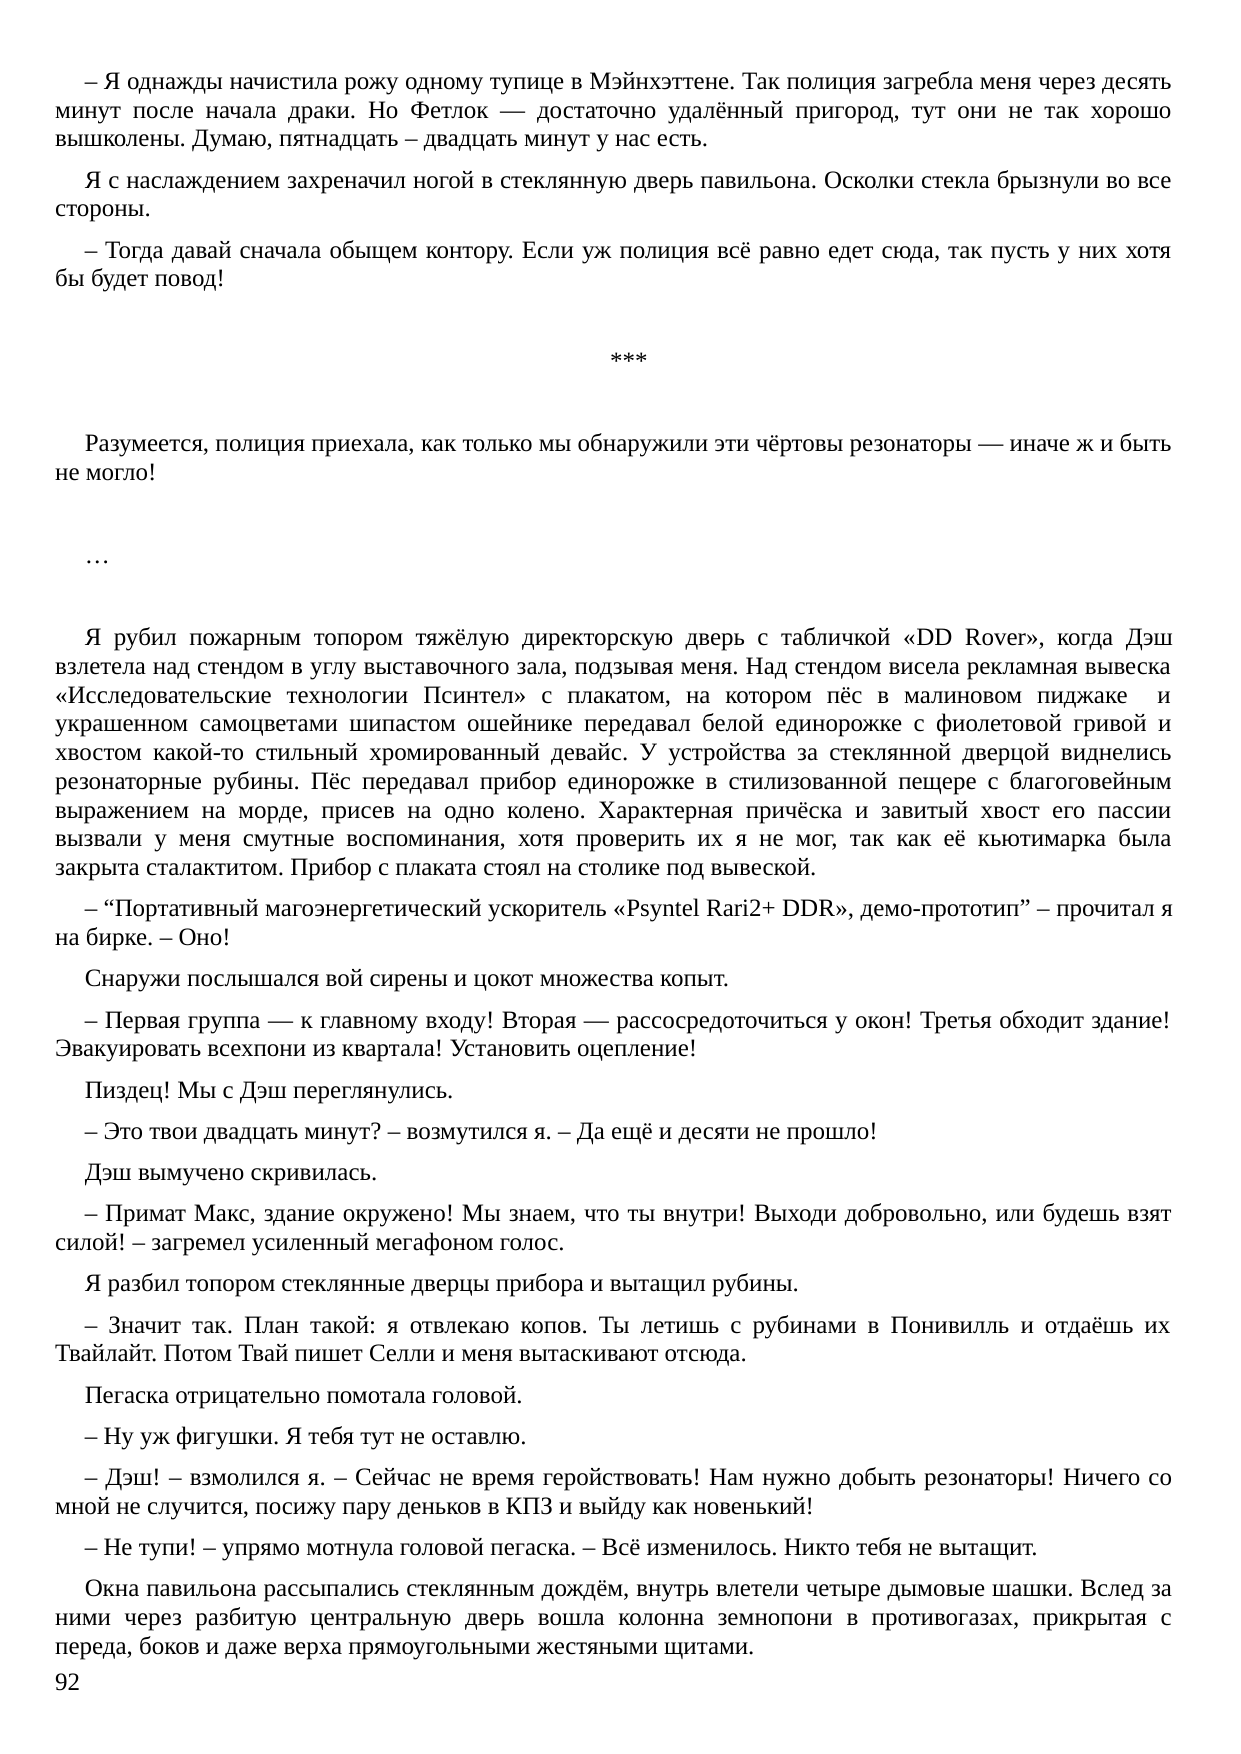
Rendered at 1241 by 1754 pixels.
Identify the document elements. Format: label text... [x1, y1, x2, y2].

text – Ну уж фигушки. Я тебя тут не оставлю. [55, 1421, 1173, 1450]
text Снаружи послышался вой сирены и цокот множества копыт. [55, 963, 1173, 992]
text … [55, 540, 1173, 568]
text Разумеется, полиция приехала, как только мы обнаружили эти чёртовы резонаторы — иначе ж и быть не могло! [55, 428, 1173, 486]
text – Значит так. План такой: я отвлекаю копов. Ты летишь с рубинами в Понивилль и отдаёшь их Твайлайт. Потом Твай пишет Селли и меня вытаскивают отсюда. [55, 1310, 1173, 1367]
text Я разбил топором стеклянные дверцы прибора и вытащил рубины. [55, 1268, 1173, 1297]
text Пегаска отрицательно помотала головой. [55, 1380, 1173, 1408]
text – “Портативный магоэнергетический ускоритель «Psyntel Rari2+ DDR», демо-прототип” – прочитал я на бирке. – Оно! [55, 893, 1173, 951]
text Пиздец! Мы с Дэш переглянулись. [55, 1075, 1173, 1103]
text *** [55, 346, 1173, 375]
text – Первая группа — к главному входу! Вторая — рассосредоточиться у окон! Третья обходит здание! Эвакуировать всехпони из квартала! Установить оцепление! [55, 1005, 1173, 1062]
text Я с наслаждением захреначил ногой в стеклянную дверь павильона. Осколки стекла брызнули во все стороны. [55, 165, 1173, 222]
text – Дэш! – взмолился я. – Сейчас не время геройствовать! Нам нужно добыть резонаторы! Ничего со мной не случится, посижу пару деньков в КПЗ и выйду как новенький! [55, 1462, 1173, 1520]
text Окна павильона рассыпались стеклянным дождём, внутрь влетели четыре дымовые шашки. Вслед за ними через разбитую центральную дверь вошла колонна земнопони в противогазах, прикрытая с переда, боков и даже верха прямоугольными жестяными щитами. [55, 1573, 1173, 1660]
text – Я однажды начистила рожу одному тупице в Мэйнхэттене. Так полиция загребла меня через десять минут после начала драки. Но Фетлок — достаточно удалённый пригород, тут они не так хорошо вышколены. Думаю, пятнадцать – двадцать минут у нас есть. [55, 66, 1173, 152]
text – Это твои двадцать минут? – возмутился я. – Да ещё и десяти не прошло! [55, 1116, 1173, 1145]
text Дэш вымучено скривилась. [55, 1157, 1173, 1186]
text – Не тупи! – упрямо мотнула головой пегаска. – Всё изменилось. Никто тебя не вытащит. [55, 1532, 1173, 1561]
text Я рубил пожарным топором тяжёлую директорскую дверь с табличкой «DD Rover», когда Дэш взлетела над стендом в углу выставочного зала, подзывая меня. Над стендом висела рекламная вывеска «Исследовательские технологии Псинтел» с плакатом, на котором пёс в малиновом пиджаке и украшенном самоцветами шипастом ошейнике передавал белой единорожке с фиолетовой гривой и хвостом какой-то стильный хромированный девайс. У устройства за стеклянной дверцой виднелись резонаторные рубины. Пёс передавал прибор единорожке в стилизованной пещере с благоговейным выражением на морде, присев на одно колено. Характерная причёска и завитый хвост его пассии вызвали у меня смутные воспоминания, хотя проверить их я не мог, так как её кьютимарка была закрыта сталактитом. Прибор с плаката стоял на столике под вывеской. [55, 622, 1173, 881]
text – Тогда давай сначала обыщем контору. Если уж полиция всё равно едет сюда, так пусть у них хотя бы будет повод! [55, 235, 1173, 292]
text – Примат Макс, здание окружено! Мы знаем, что ты внутри! Выходи добровольно, или будешь взят силой! – загремел усиленный мегафоном голос. [55, 1198, 1173, 1256]
